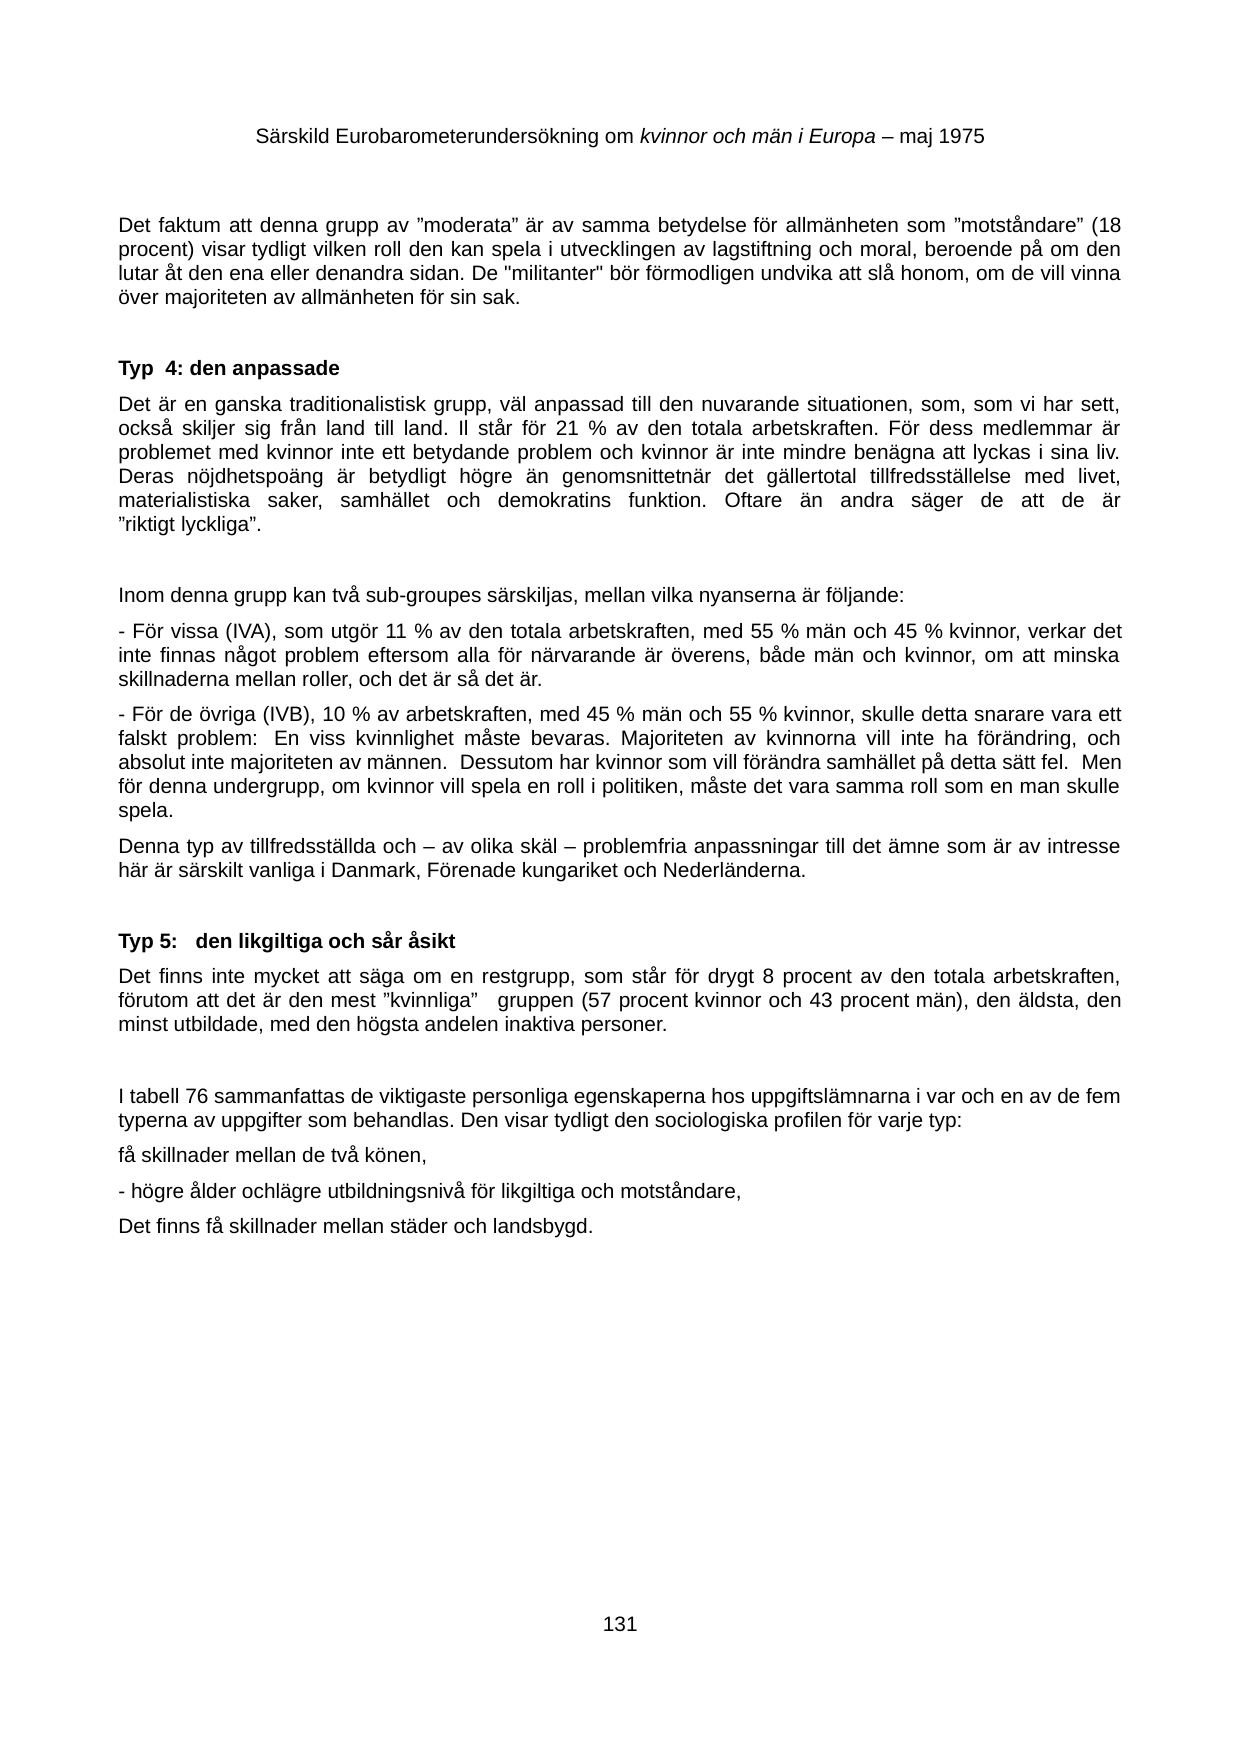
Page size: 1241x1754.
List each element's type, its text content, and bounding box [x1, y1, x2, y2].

text - högre ålder ochlägre utbildningsnivå för likgiltiga och motståndare, [118, 1179, 1122, 1203]
text Det är en ganska traditionalistisk grupp, väl anpassad till den nuvarande situationen, som, som vi har sett, också skiljer sig från land till land. Il står för 21 % av den totala arbetskraften. För dess medlemmar är problemet med kvinnor inte ett betydande problem och kvinnor är inte mindre benägna att lyckas i sina liv. Deras nöjdhetspoäng är betydligt högre än genomsnittetnär det gällertotal tillfredsställelse med livet, materialistiska saker, samhället och demokratins funktion. Oftare än andra säger de att de är ”riktigt lyckliga”. [118, 392, 1122, 536]
text Typ 5: den likgiltiga och sår åsikt [118, 929, 1122, 953]
text Typ 4: den anpassade [118, 356, 1122, 380]
text - För vissa (IVA), som utgör 11 % av den totala arbetskraften, med 55 % män och 45 % kvinnor, verkar det inte finnas något problem eftersom alla för närvarande är överens, både män och kvinnor, om att minska skillnaderna mellan roller, och det är så det är. [118, 618, 1122, 690]
text Denna typ av tillfredsställda och – av olika skäl – problemfria anpassningar till det ämne som är av intresse här är särskilt vanliga i Danmark, Förenade kungariket och Nederländerna. [118, 833, 1122, 881]
text Det finns inte mycket att säga om en restgrupp, som står för drygt 8 procent av den totala arbetskraften, förutom att det är den mest ”kvinnliga” gruppen (57 procent kvinnor och 43 procent män), den äldsta, den minst utbildade, med den högsta andelen inaktiva personer. [118, 964, 1122, 1036]
text få skillnader mellan de två könen, [118, 1143, 1122, 1167]
text Det faktum att denna grupp av ”moderata” är av samma betydelse för allmänheten som ”motståndare” (18 procent) visar tydligt vilken roll den kan spela i utvecklingen av lagstiftning och moral, beroende på om den lutar åt den ena eller denandra sidan. De "militanter" bör förmodligen undvika att slå honom, om de vill vinna över majoriteten av allmänheten för sin sak. [118, 213, 1122, 309]
text Inom denna grupp kan två sub-groupes särskiljas, mellan vilka nyanserna är följande: [118, 583, 1122, 607]
text - För de övriga (IVB), 10 % av arbetskraften, med 45 % män och 55 % kvinnor, skulle detta snarare vara ett falskt problem: En viss kvinnlighet måste bevaras. Majoriteten av kvinnorna vill inte ha förändring, och absolut inte majoriteten av männen. Dessutom har kvinnor som vill förändra samhället på detta sätt fel. Men för denna undergrupp, om kvinnor vill spela en roll i politiken, måste det vara samma roll som en man skulle spela. [118, 702, 1122, 822]
text Det finns få skillnader mellan städer och landsbygd. [118, 1214, 1122, 1238]
text I tabell 76 sammanfattas de viktigaste personliga egenskaperna hos uppgiftslämnarna i var och en av de fem typerna av uppgifter som behandlas. Den visar tydligt den sociologiska profilen för varje typ: [118, 1083, 1122, 1131]
